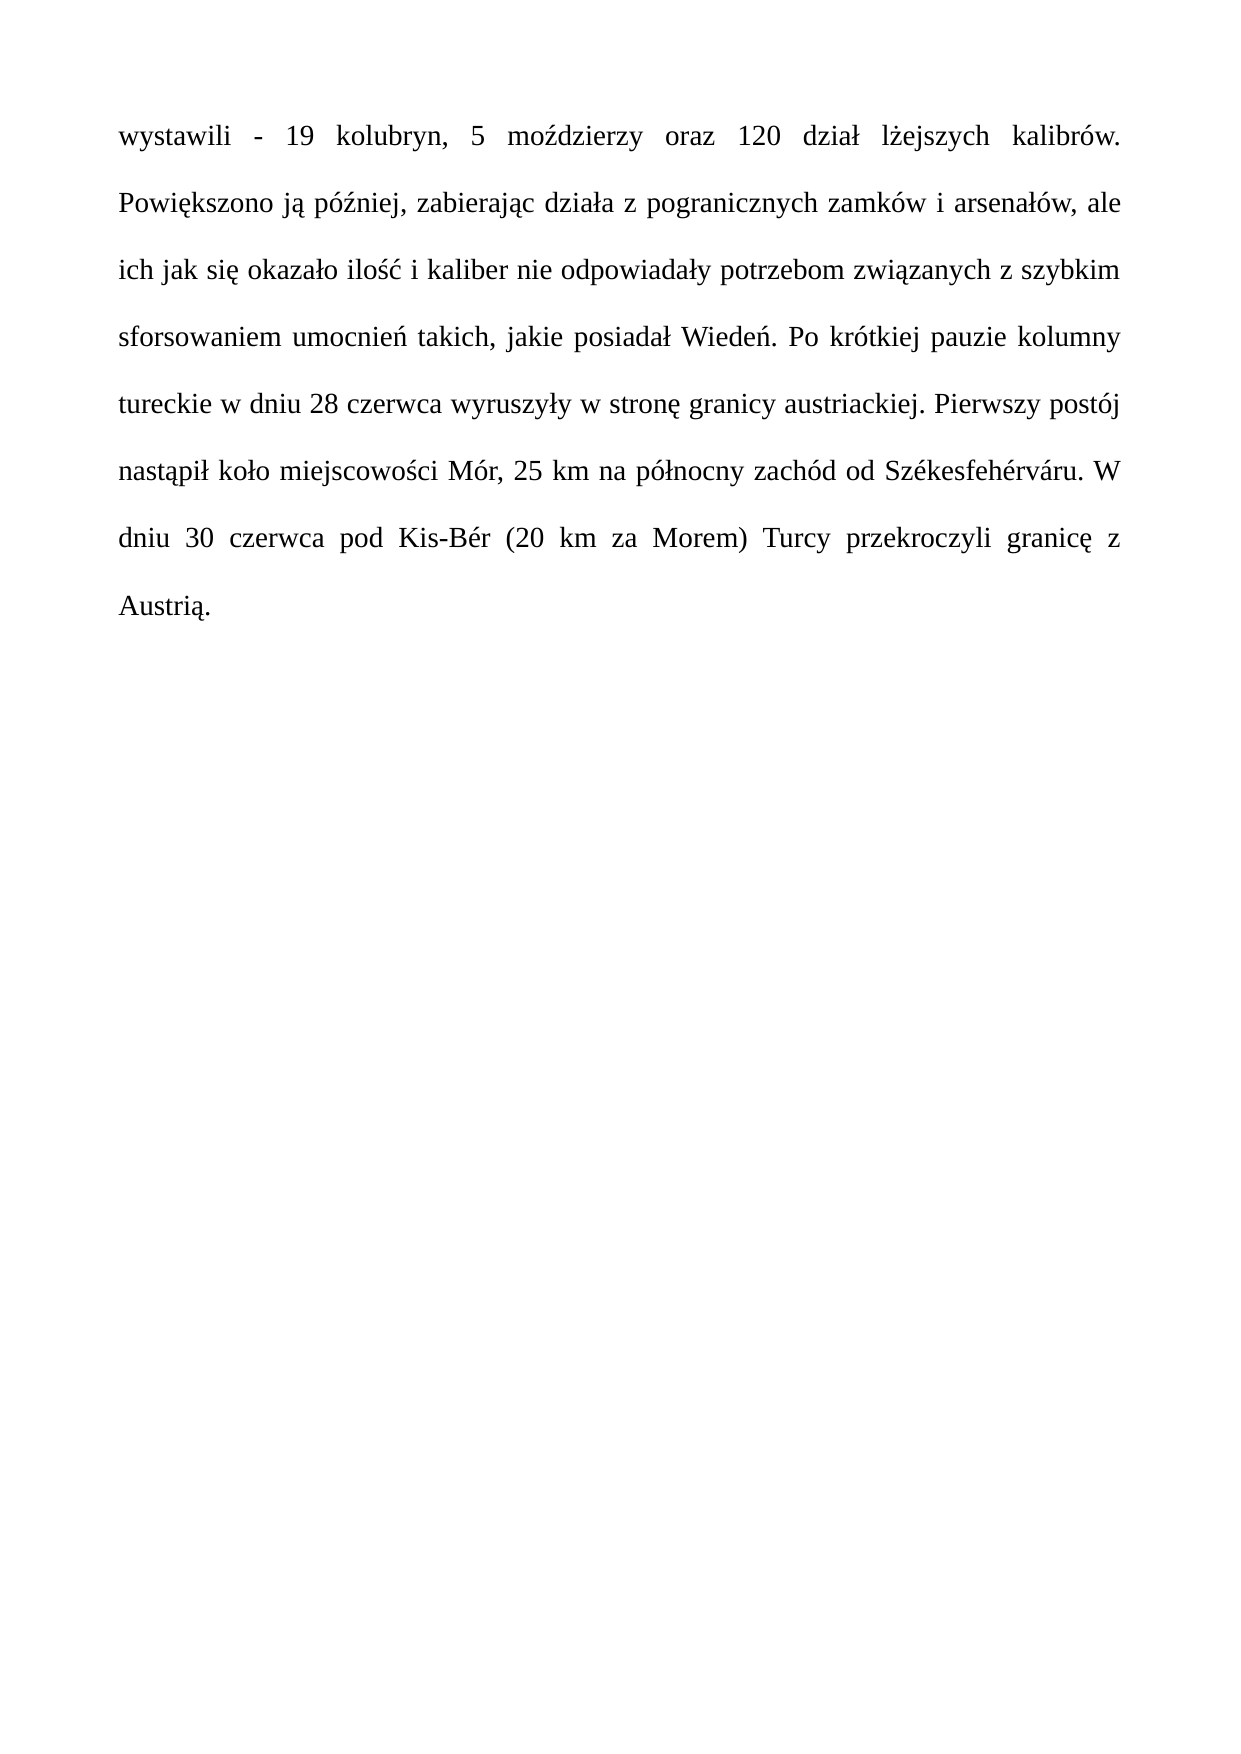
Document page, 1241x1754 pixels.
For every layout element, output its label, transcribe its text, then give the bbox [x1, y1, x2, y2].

text wystawili - 19 kolubryn, 5 moździerzy oraz 120 dział lżejszych kalibrów. Powiększono ją później, zabierając działa z pogranicznych zamków i arsenałów, ale ich jak się okazało ilość i kaliber nie odpowiadały potrzebom związanych z szybkim sforsowaniem umocnień takich, jakie posiadał Wiedeń. Po krótkiej pauzie kolumny tureckie w dniu 28 czerwca wyruszyły w stronę granicy austriackiej. Pierwszy postój nastąpił koło miejscowości Mór, 25 km na północny zachód od Székesfehérváru. W dniu 30 czerwca pod Kis-Bér (20 km za Morem) Turcy przekroczyli granicę z Austrią. [118, 118, 1122, 621]
